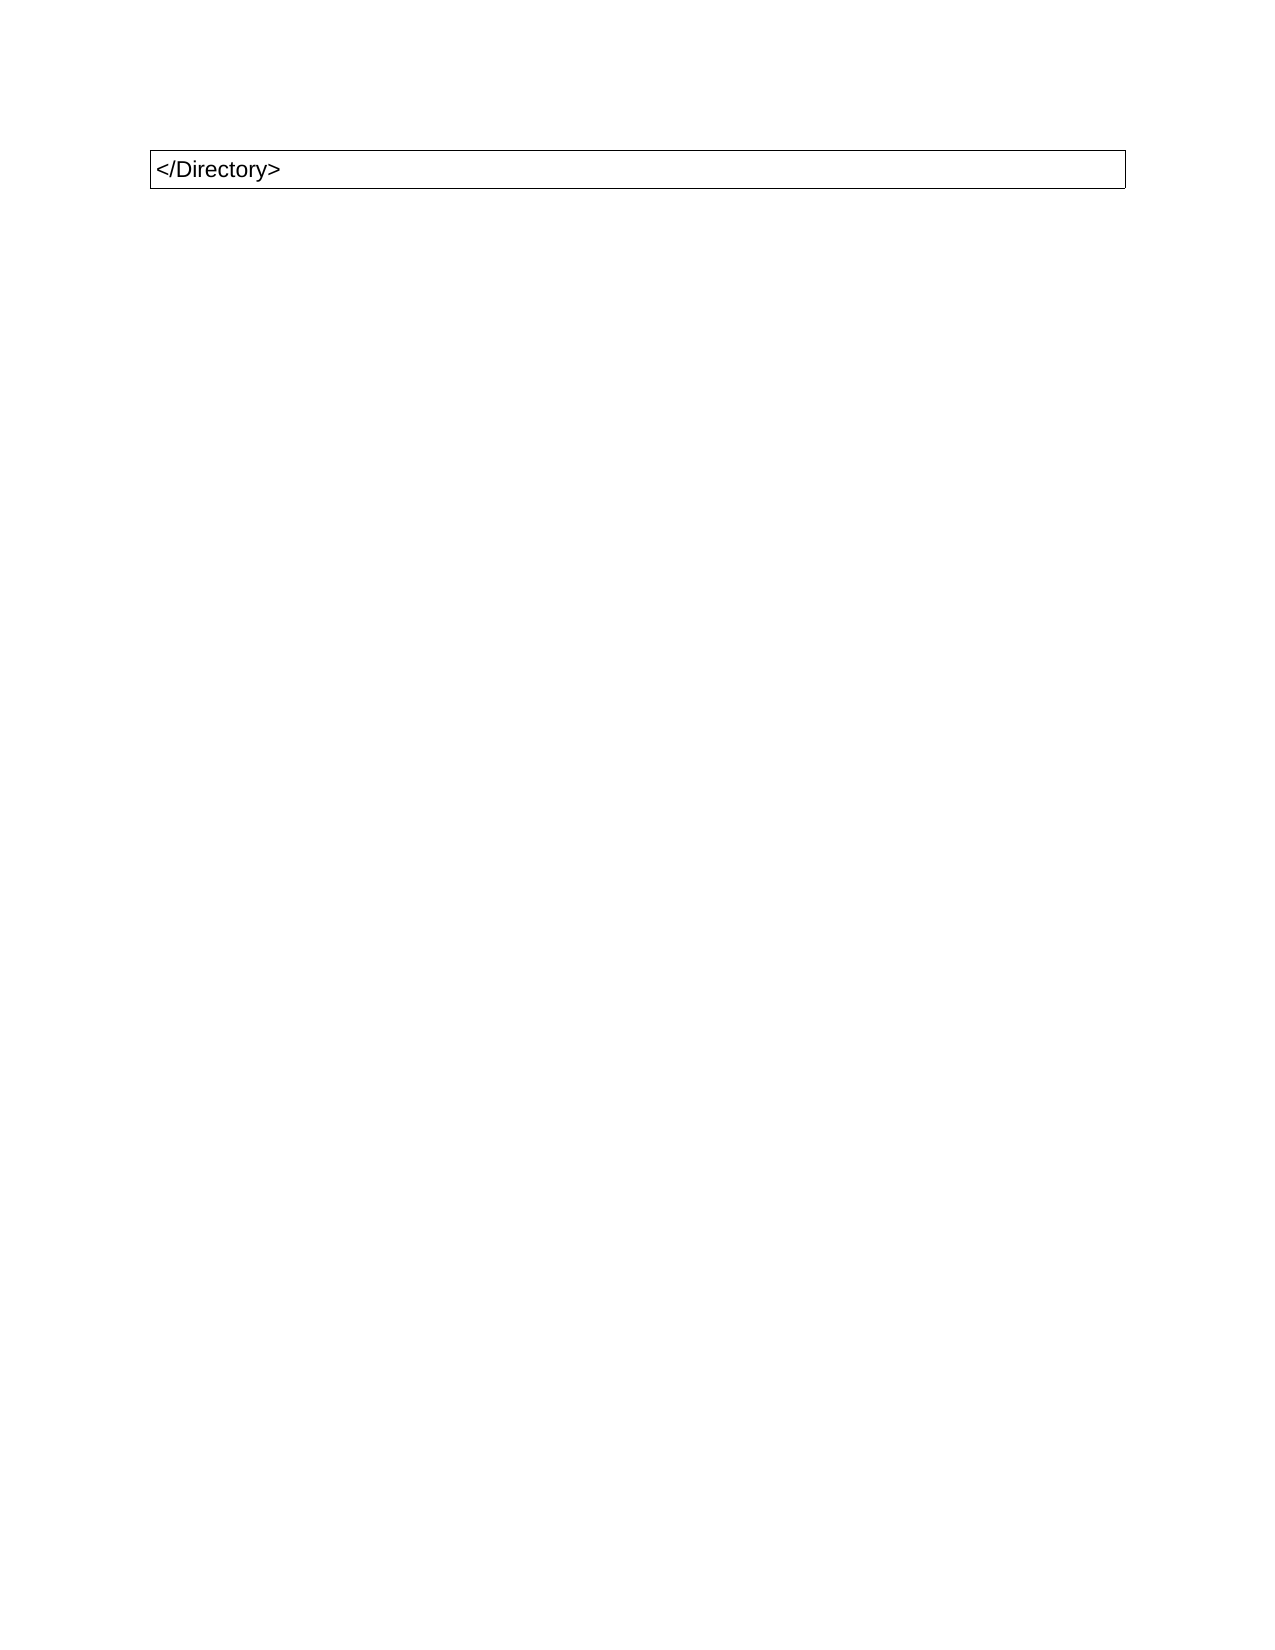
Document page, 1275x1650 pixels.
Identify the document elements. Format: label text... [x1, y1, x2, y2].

table_cell </Directory> [151, 151, 1125, 188]
